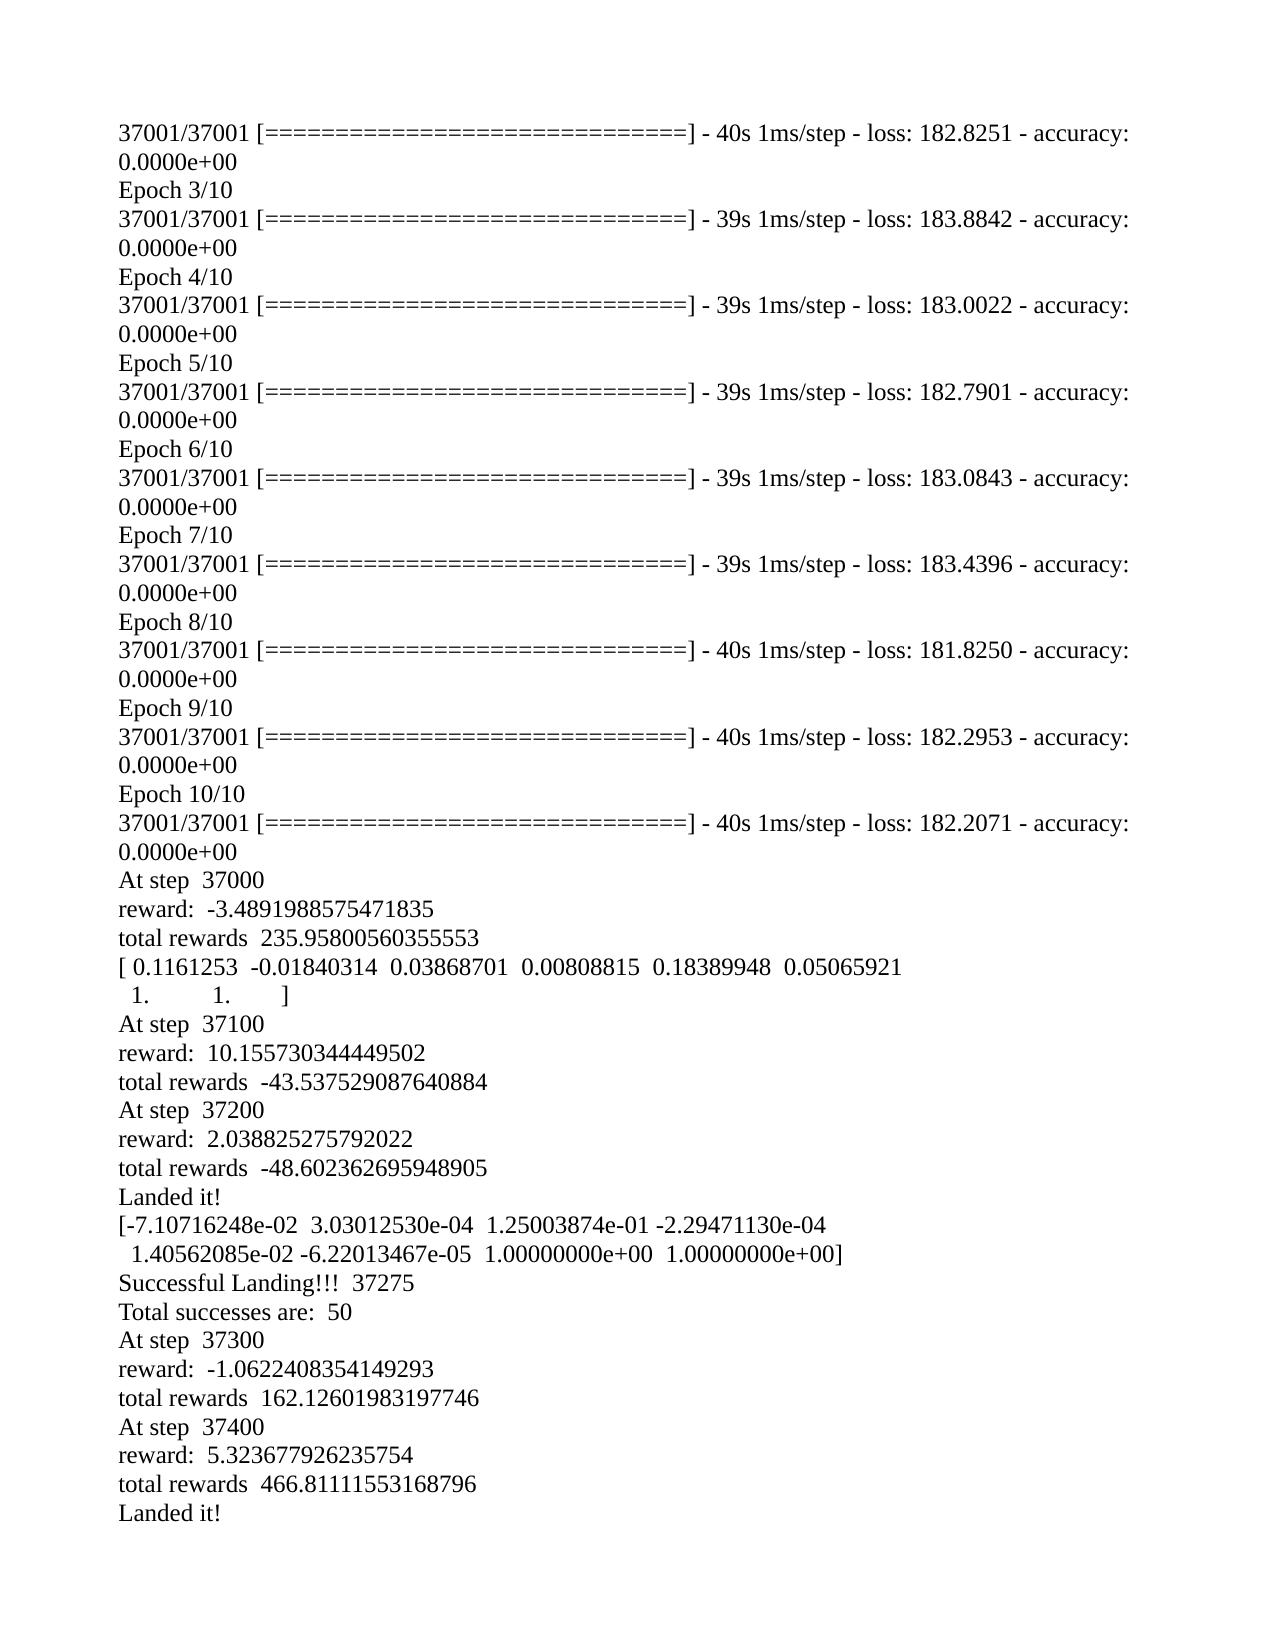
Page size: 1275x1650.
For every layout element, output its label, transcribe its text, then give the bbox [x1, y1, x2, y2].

text Epoch 4/10 [118, 262, 1157, 291]
text reward: 2.038825275792022 [118, 1124, 1157, 1153]
text 37001/37001 [==============================] - 40s 1ms/step - loss: 182.2953 - accuracy: 0.0000e+00 [118, 722, 1157, 779]
text 37001/37001 [==============================] - 39s 1ms/step - loss: 183.0022 - accuracy: 0.0000e+00 [118, 291, 1157, 348]
text Epoch 9/10 [118, 693, 1157, 722]
text At step 37000 [118, 866, 1157, 894]
text total rewards 466.81111553168796 [118, 1469, 1157, 1498]
text reward: -3.4891988575471835 [118, 894, 1157, 923]
text At step 37400 [118, 1412, 1157, 1441]
text 37001/37001 [==============================] - 40s 1ms/step - loss: 182.8251 - accuracy: 0.0000e+00 [118, 118, 1157, 176]
text 37001/37001 [==============================] - 39s 1ms/step - loss: 183.0843 - accuracy: 0.0000e+00 [118, 463, 1157, 521]
text [ 0.1161253 -0.01840314 0.03868701 0.00808815 0.18389948 0.05065921 [118, 952, 1157, 981]
text reward: -1.0622408354149293 [118, 1354, 1157, 1383]
text [-7.10716248e-02 3.03012530e-04 1.25003874e-01 -2.29471130e-04 [118, 1211, 1157, 1239]
text Total successes are: 50 [118, 1297, 1157, 1326]
text reward: 5.323677926235754 [118, 1441, 1157, 1469]
text Epoch 7/10 [118, 521, 1157, 549]
text Epoch 10/10 [118, 779, 1157, 808]
text 1. 1. ] [118, 981, 1157, 1009]
text 37001/37001 [==============================] - 40s 1ms/step - loss: 181.8250 - accuracy: 0.0000e+00 [118, 636, 1157, 693]
text Successful Landing!!! 37275 [118, 1268, 1157, 1297]
text reward: 10.155730344449502 [118, 1038, 1157, 1067]
text Epoch 5/10 [118, 348, 1157, 377]
text At step 37200 [118, 1096, 1157, 1124]
text total rewards -48.602362695948905 [118, 1153, 1157, 1182]
text 37001/37001 [==============================] - 39s 1ms/step - loss: 182.7901 - accuracy: 0.0000e+00 [118, 377, 1157, 434]
text total rewards 235.95800560355553 [118, 923, 1157, 952]
text total rewards -43.537529087640884 [118, 1067, 1157, 1096]
text Epoch 3/10 [118, 176, 1157, 204]
text Landed it! [118, 1182, 1157, 1211]
text total rewards 162.12601983197746 [118, 1383, 1157, 1412]
text 37001/37001 [==============================] - 40s 1ms/step - loss: 182.2071 - accuracy: 0.0000e+00 [118, 808, 1157, 866]
text At step 37100 [118, 1009, 1157, 1038]
text 37001/37001 [==============================] - 39s 1ms/step - loss: 183.4396 - accuracy: 0.0000e+00 [118, 549, 1157, 607]
text Landed it! [118, 1498, 1157, 1527]
text 1.40562085e-02 -6.22013467e-05 1.00000000e+00 1.00000000e+00] [118, 1239, 1157, 1268]
text 37001/37001 [==============================] - 39s 1ms/step - loss: 183.8842 - accuracy: 0.0000e+00 [118, 204, 1157, 262]
text Epoch 8/10 [118, 607, 1157, 636]
text Epoch 6/10 [118, 434, 1157, 463]
text At step 37300 [118, 1326, 1157, 1354]
